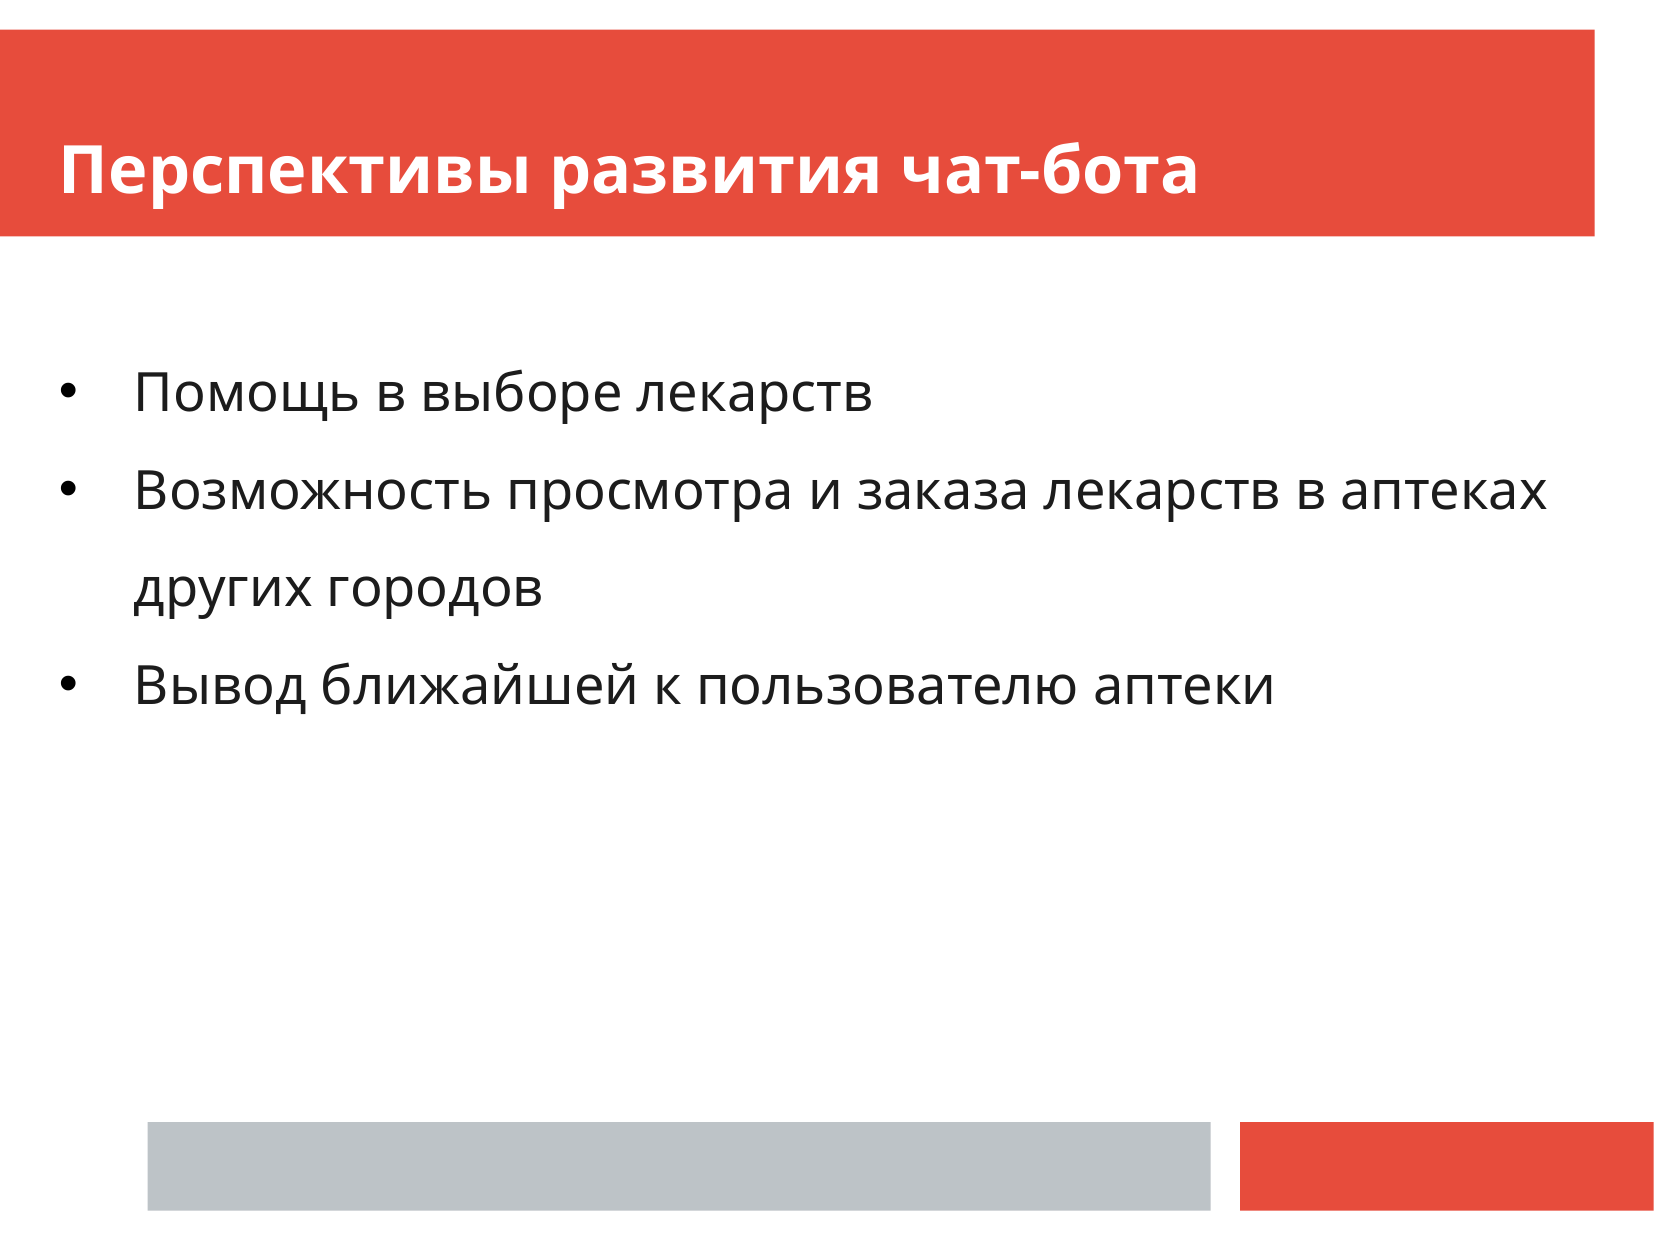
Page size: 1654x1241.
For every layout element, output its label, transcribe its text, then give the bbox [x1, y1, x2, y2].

list Помощь в выборе лекарств Возможность просмотра и заказа лекарств в аптеках других городов Вывод ближайшей к пользователю аптеки [59, 324, 1565, 1093]
title Перспективы развития чат-бота [59, 59, 1595, 207]
